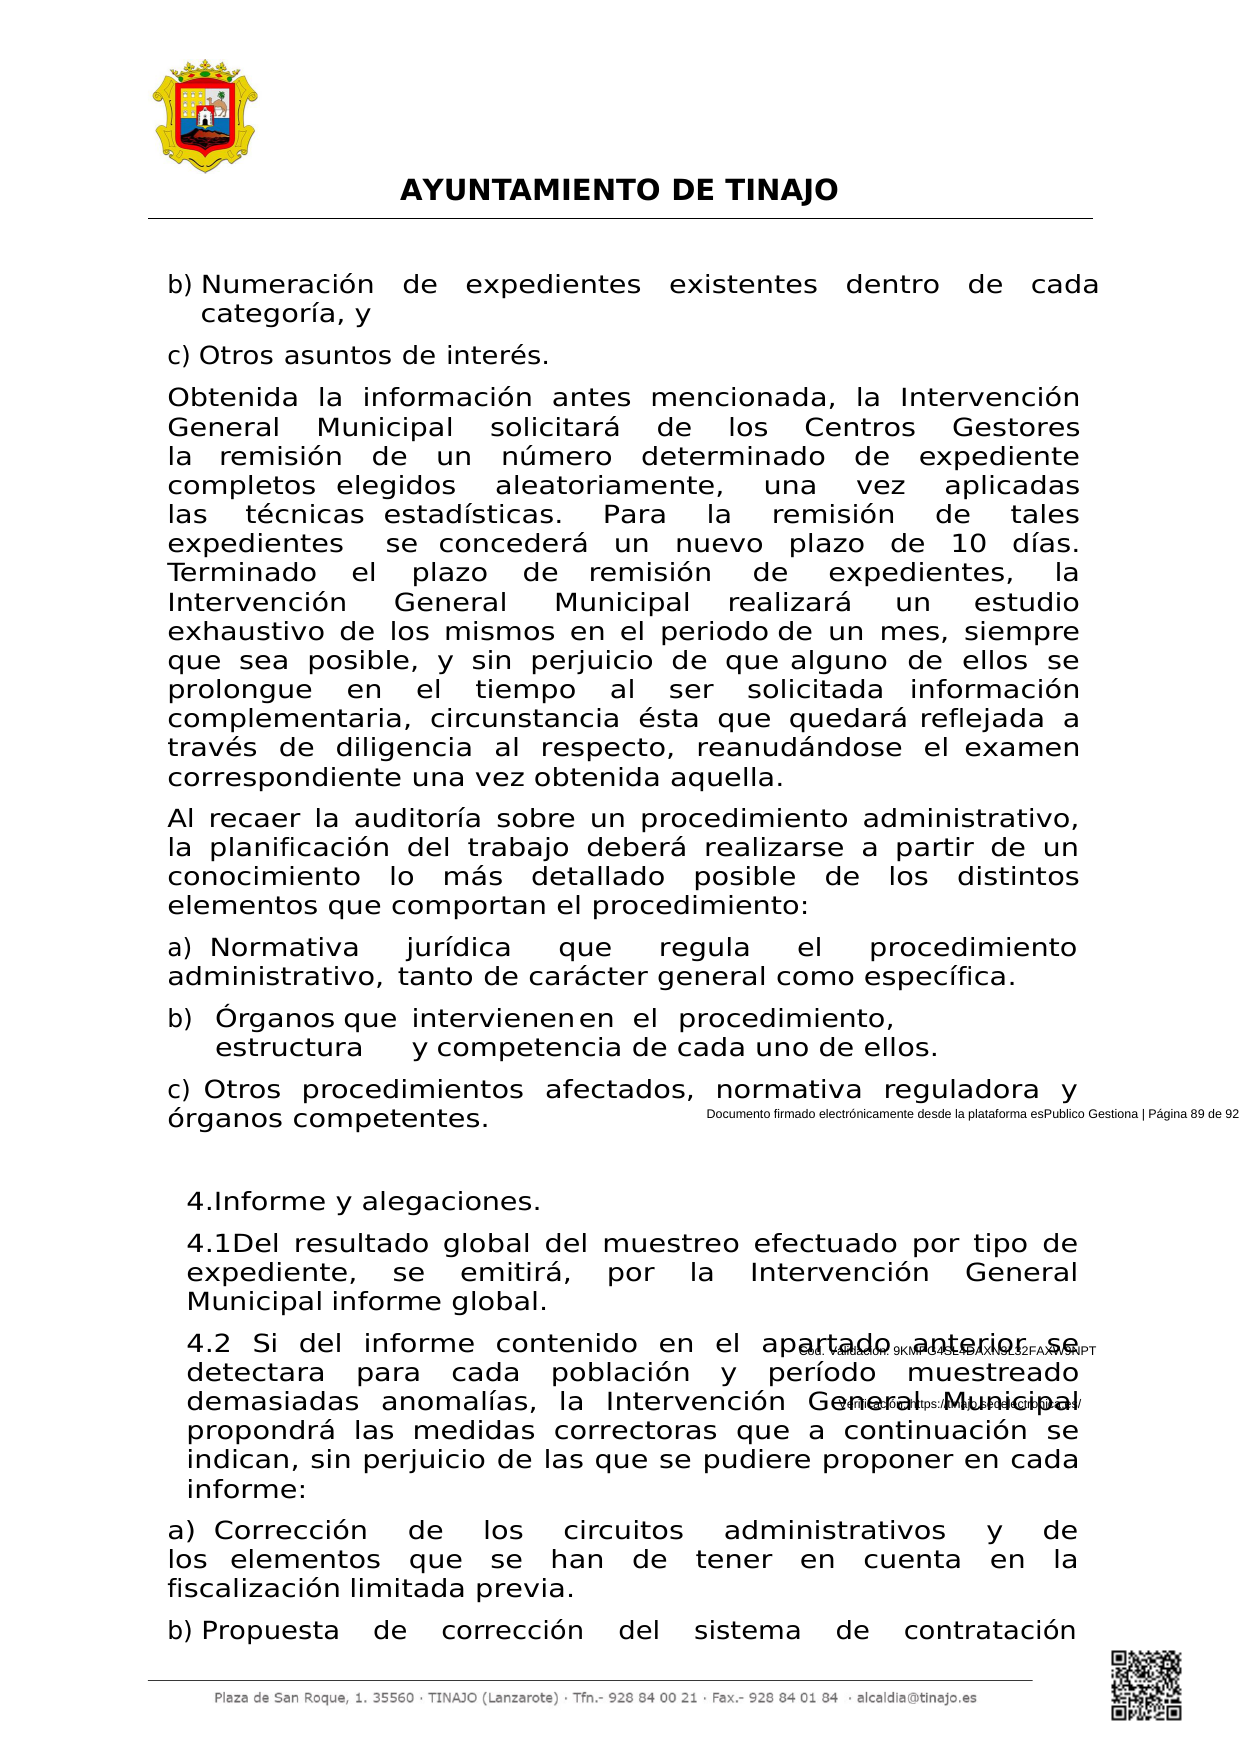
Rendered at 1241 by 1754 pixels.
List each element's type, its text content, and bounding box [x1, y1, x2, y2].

text a) Normativa jurídica que regula el procedimiento administrativo, tanto de carácter general como específica. [167, 933, 1084, 991]
text c) Otros asuntos de interés. [167, 342, 1154, 371]
text Al recaer la auditoría sobre un procedimiento administrativo, la planificación del trabajo deberá realizarse a partir de un conocimiento lo más detallado posible de los distintos elementos que comportan el procedimiento: [167, 804, 1079, 921]
text AYUNTAMIENTO DE TINAJO [400, 173, 1154, 207]
text y competencia de cada uno de ellos. [411, 1033, 1154, 1062]
picture [147, 59, 262, 174]
text a) Corrección de los circuitos administrativos y de los elementos que se han de tener en cuenta en la fiscalización limitada previa. [167, 1516, 1078, 1604]
picture [147, 1680, 1033, 1724]
text 4.2 Si del informe contenido en el apartado anterior se detectara para cada población y período muestreado demasiadas anomalías, la Intervención General Municipal propondrá las medidas correctoras que a continuación se indican, sin perjuicio de las que se pudiere proponer en cada informe: [186, 1329, 1079, 1504]
text b) Propuesta de corrección del sistema de contratación [167, 1616, 1154, 1646]
text 4.Informe y alegaciones. [186, 1187, 1154, 1216]
text intervienenen el procedimiento, [411, 1004, 1154, 1033]
text 4.1Del resultado global del muestreo efectuado por tipo de expediente, se emitirá, por la Intervención General Municipal informe global. [186, 1229, 1078, 1317]
text Obtenida la información antes mencionada, la Intervención General Municipal solicitará de los Centros Gestores la remisión de un número determinado de expediente completos elegidos aleatoriamente, una vez aplicadas las técnicas estadísticas. Para la remisión de tales expedientes se concederá un nuevo plazo de 10 días. Terminado el plazo de remisión de expedientes, la Intervención General Municipal realizará un estudio exhaustivo de los mismos en el periodo de un mes, siempre que sea posible, y sin perjuicio de que alguno de ellos se prolongue en el tiempo al ser solicitada información complementaria, circunstancia ésta que quedará reflejada a través de diligencia al respecto, reanudándose el examen correspondiente una vez obtenida aquella. [167, 384, 1080, 792]
text c) Otros procedimientos afectados, normativa reguladora y órganos competentes. [167, 1075, 1152, 1133]
text b) Órganos que estructura [167, 1004, 403, 1062]
picture [1110, 1649, 1184, 1723]
text b) Numeración de expedientes existentes dentro de cada categoría, y [167, 271, 1100, 329]
